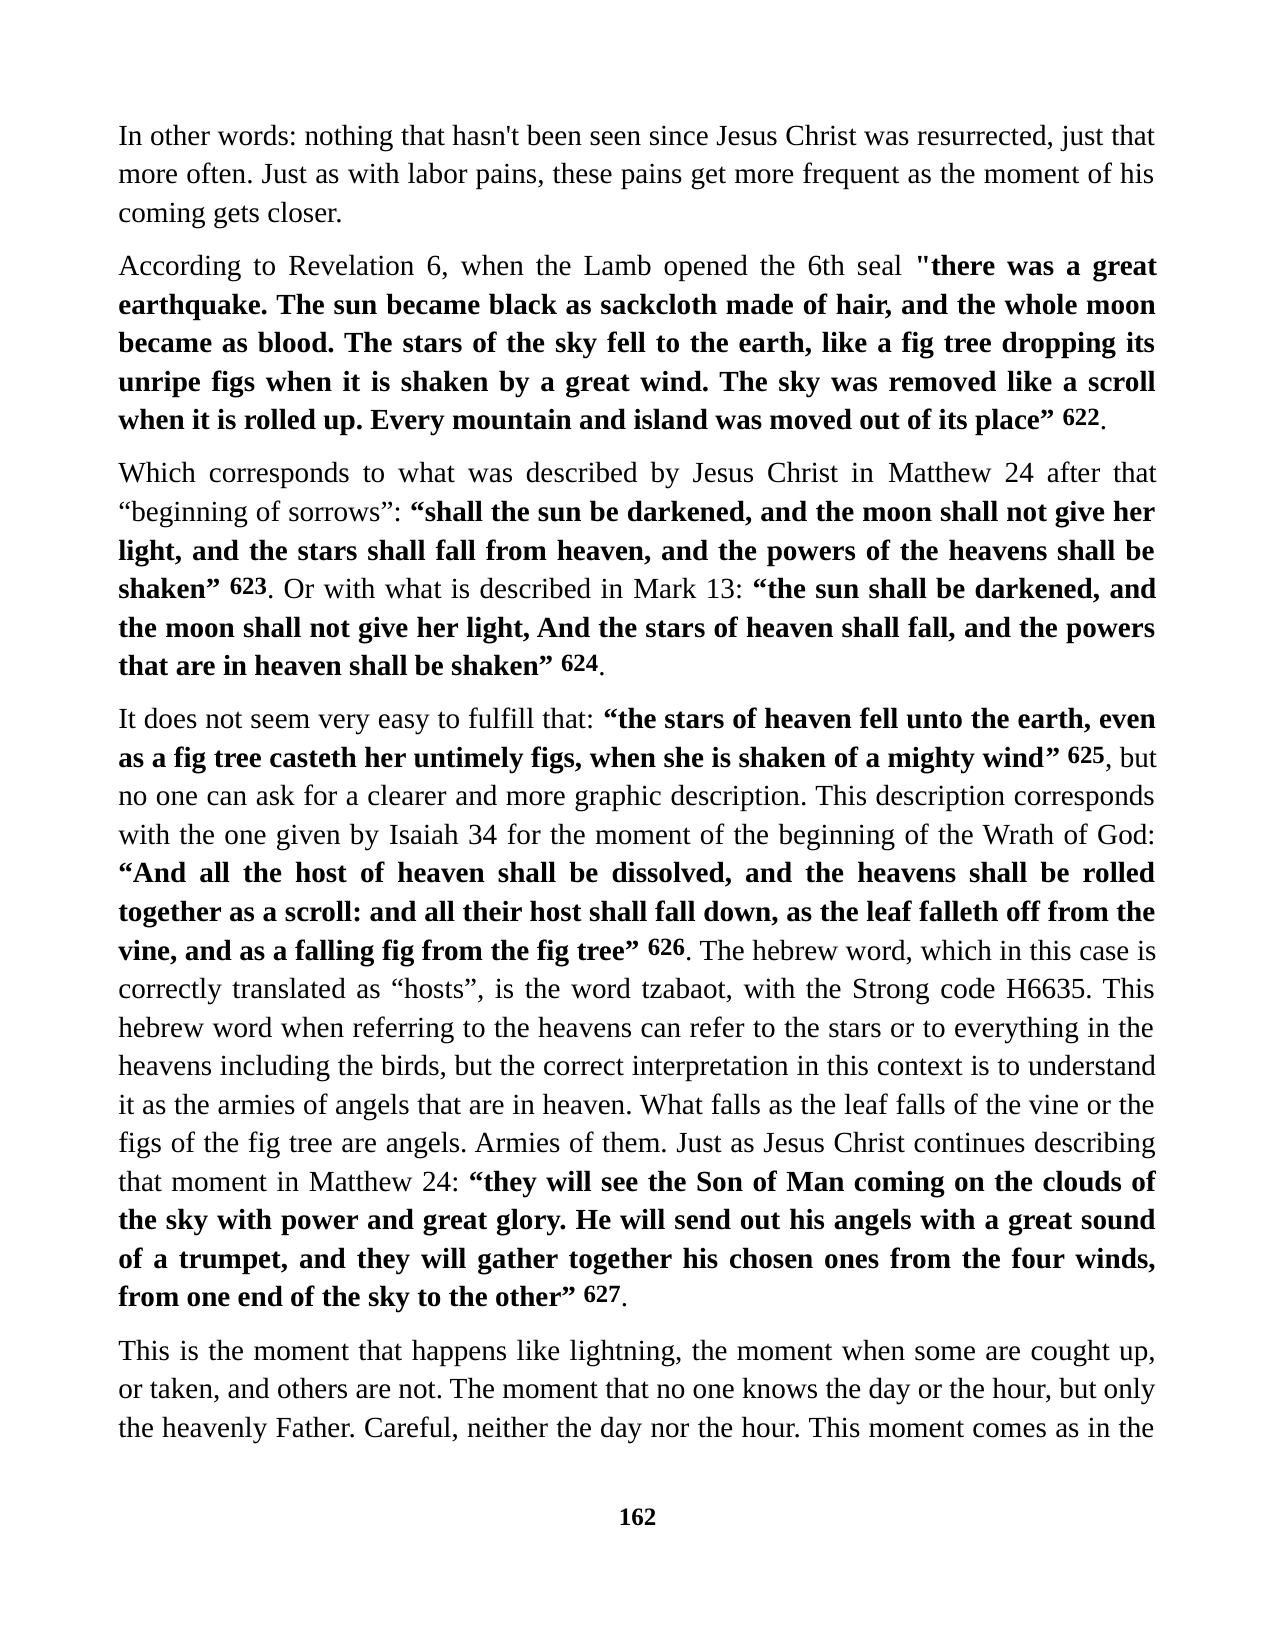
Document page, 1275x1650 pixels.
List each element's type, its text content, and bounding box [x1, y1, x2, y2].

text This is the moment that happens like lightning, the moment when some are cought up, or taken, and others are not. The moment that no one knows the day or the hour, but only the heavenly Father. Careful, neither the day nor the hour. This moment comes as in the [118, 1333, 1157, 1443]
text Which corresponds to what was described by Jesus Christ in Matthew 24 after that “beginning of sorrows”: “shall the sun be darkened, and the moon shall not give her light, and the stars shall fall from heaven, and the powers of the heavens shall be shaken” . Or with what is described in Mark 13: “the sun shall be darkened, and the moon shall not give her light, And the stars of heaven shall fall, and the powers that are in heaven shall be shaken” . [118, 456, 1157, 682]
text In other words: nothing that hasn't been seen since Jesus Christ was resurrected, just that more often. Just as with labor pains, these pains get more frequent as the moment of his coming gets closer. [118, 118, 1157, 229]
text According to Revelation 6, when the Lamb opened the 6th seal "there was a great earthquake. The sun became black as sackcloth made of hair, and the whole moon became as blood. The stars of the sky fell to the earth, like a fig tree dropping its unripe figs when it is shaken by a great wind. The sky was removed like a scroll when it is rolled up. Every mountain and island was moved out of its place” . [118, 248, 1157, 436]
text It does not seem very easy to fulfill that: “the stars of heaven fell unto the earth, even as a fig tree casteth her untimely figs, when she is shaken of a mighty wind” , but no one can ask for a clearer and more graphic description. This description corresponds with the one given by Isaiah 34 for the moment of the beginning of the Wrath of God: “And all the host of heaven shall be dissolved, and the heavens shall be rolled together as a scroll: and all their host shall fall down, as the leaf falleth off from the vine, and as a falling fig from the fig tree” . The hebrew word, which in this case is correctly translated as “hosts”, is the word tzabaot, with the Strong code H6635. This hebrew word when referring to the heavens can refer to the stars or to everything in the heavens including the birds, but the correct interpretation in this context is to understand it as the armies of angels that are in heaven. What falls as the leaf falls of the vine or the figs of the fig tree are angels. Armies of them. Just as Jesus Christ continues describing that moment in Matthew 24: “they will see the Son of Man coming on the clouds of the sky with power and great glory. He will send out his angels with a great sound of a trumpet, and they will gather together his chosen ones from the four winds, from one end of the sky to the other” . [118, 701, 1157, 1313]
